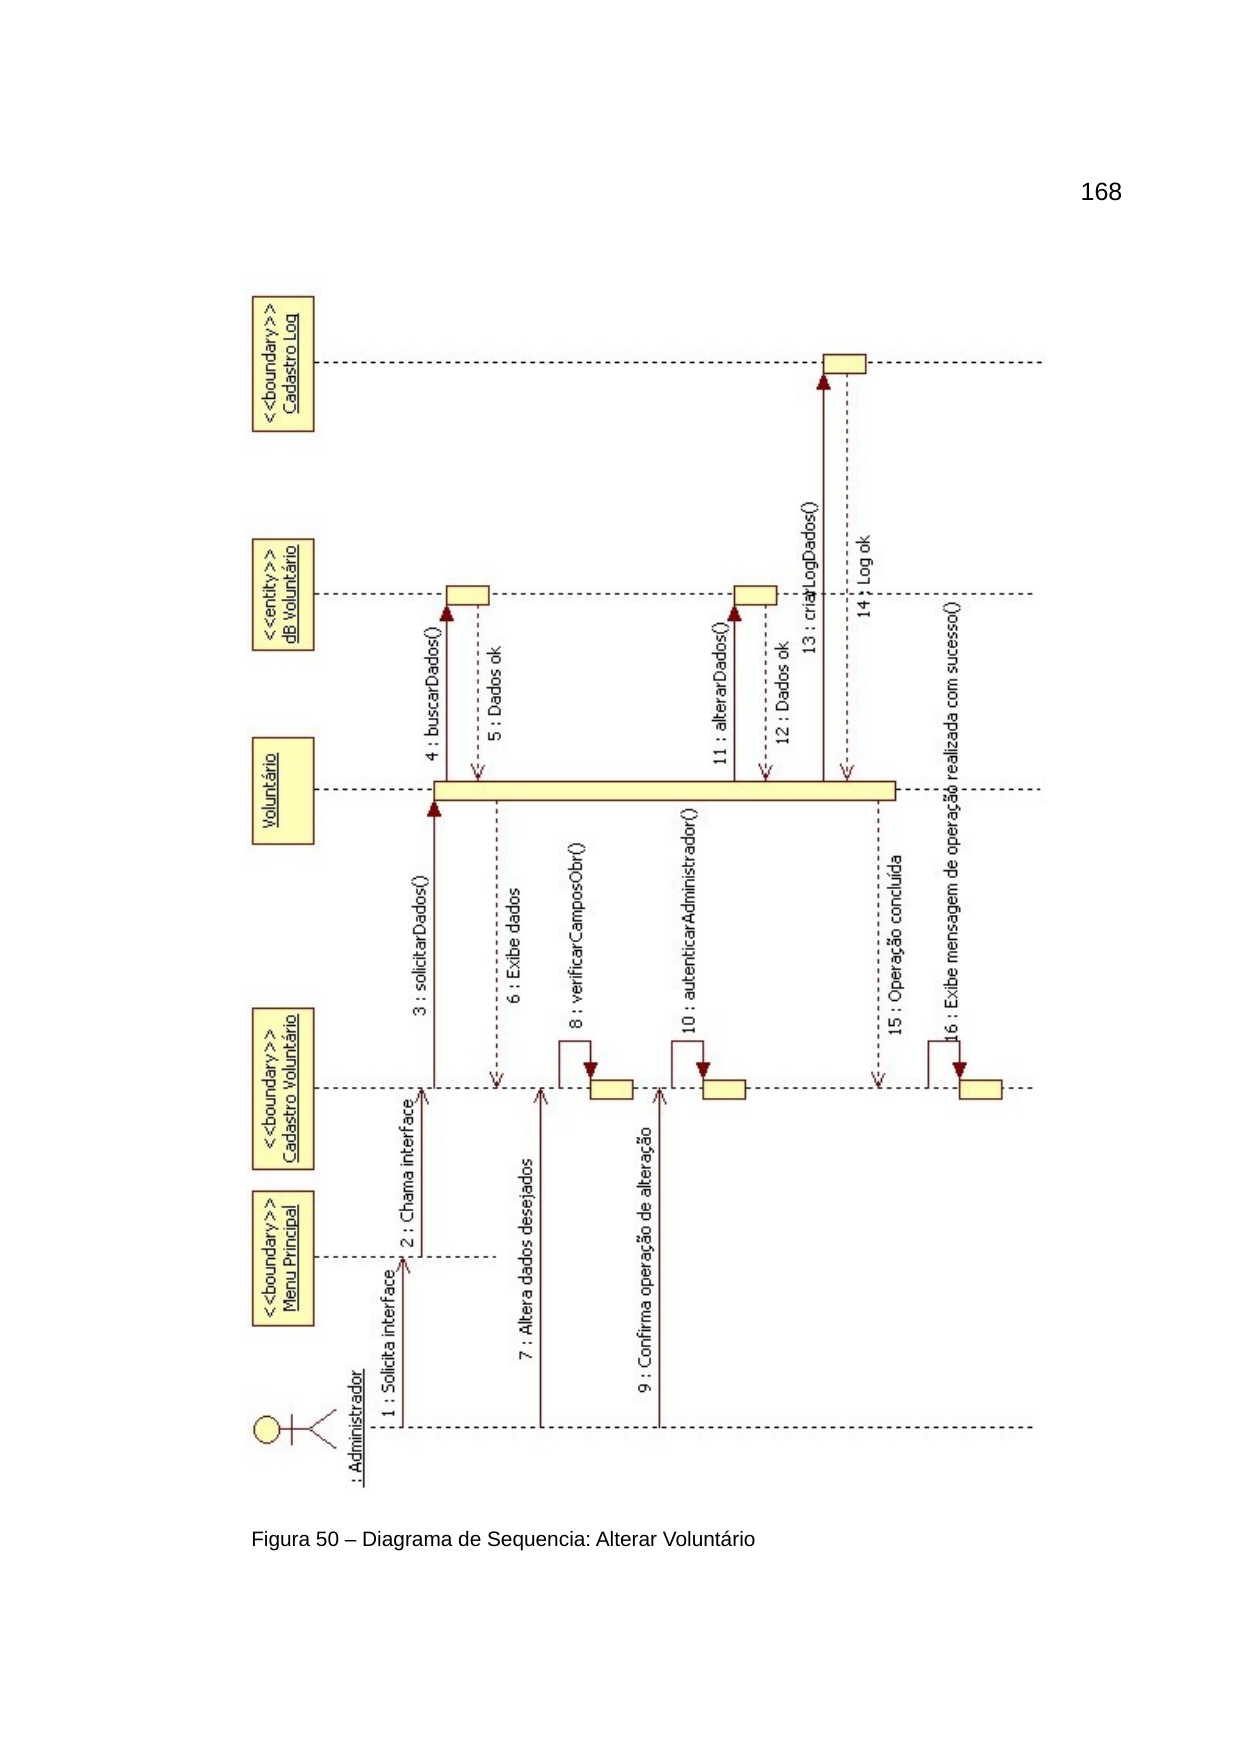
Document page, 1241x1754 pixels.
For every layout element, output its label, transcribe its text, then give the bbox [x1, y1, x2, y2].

picture [221, 265, 1078, 1527]
text Figura 50 – Diagrama de Sequencia: Alterar Voluntário [177, 1527, 1122, 1551]
